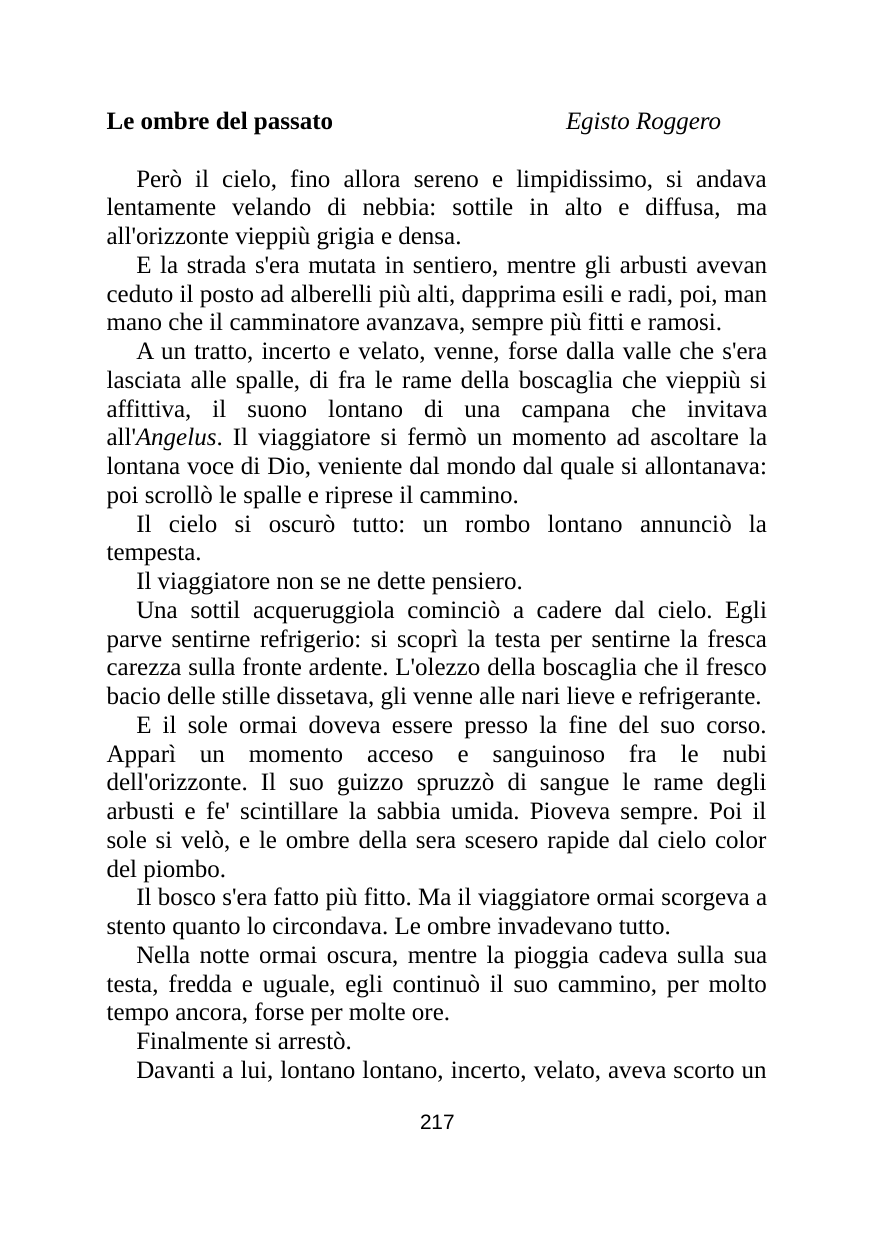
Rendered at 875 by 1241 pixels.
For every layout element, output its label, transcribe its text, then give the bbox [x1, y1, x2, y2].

text E la strada s'era mutata in sentiero, mentre gli arbusti avevan ceduto il posto ad alberelli più alti, dapprima esili e radi, poi, man mano che il camminatore avanzava, sempre più fitti e ramosi. [106, 250, 768, 336]
text Nella notte ormai oscura, mentre la pioggia cadeva sulla sua testa, fredda e uguale, egli continuò il suo cammino, per molto tempo ancora, forse per molte ore. [106, 940, 768, 1026]
text E il sole ormai doveva essere presso la fine del suo corso. Apparì un momento acceso e sanguinoso fra le nubi dell'orizzonte. Il suo guizzo spruzzò di sangue le rame degli arbusti e fe' scintillare la sabbia umida. Pioveva sempre. Poi il sole si velò, e le ombre della sera scesero rapide dal cielo color del piombo. [106, 710, 768, 882]
text Il cielo si oscurò tutto: un rombo lontano annunciò la tempesta. [106, 509, 768, 566]
text Finalmente si arrestò. [106, 1026, 768, 1055]
text Il bosco s'era fatto più fitto. Ma il viaggiatore ormai scorgeva a stento quanto lo circondava. Le ombre invadevano tutto. [106, 882, 768, 940]
text Però il cielo, fino allora sereno e limpidissimo, si andava lentamente velando di nebbia: sottile in alto e diffusa, ma all'orizzonte vieppiù grigia e densa. [106, 164, 768, 250]
text Il viaggiatore non se ne dette pensiero. [106, 566, 768, 595]
text Una sottil acqueruggiola cominciò a cadere dal cielo. Egli parve sentirne refrigerio: si scoprì la testa per sentirne la fresca carezza sulla fronte ardente. L'olezzo della boscaglia che il fresco bacio delle stille dissetava, gli venne alle nari lieve e refrigerante. [106, 595, 768, 710]
text A un tratto, incerto e velato, venne, forse dalla valle che s'era lasciata alle spalle, di fra le rame della boscaglia che vieppiù si affittiva, il suono lontano di una campana che invitava all'Angelus. Il viaggiatore si fermò un momento ad ascoltare la lontana voce di Dio, veniente dal mondo dal quale si allontanava: poi scrollò le spalle e riprese il cammino. [106, 336, 768, 509]
text Davanti a lui, lontano lontano, incerto, velato, aveva scorto un [106, 1055, 768, 1084]
